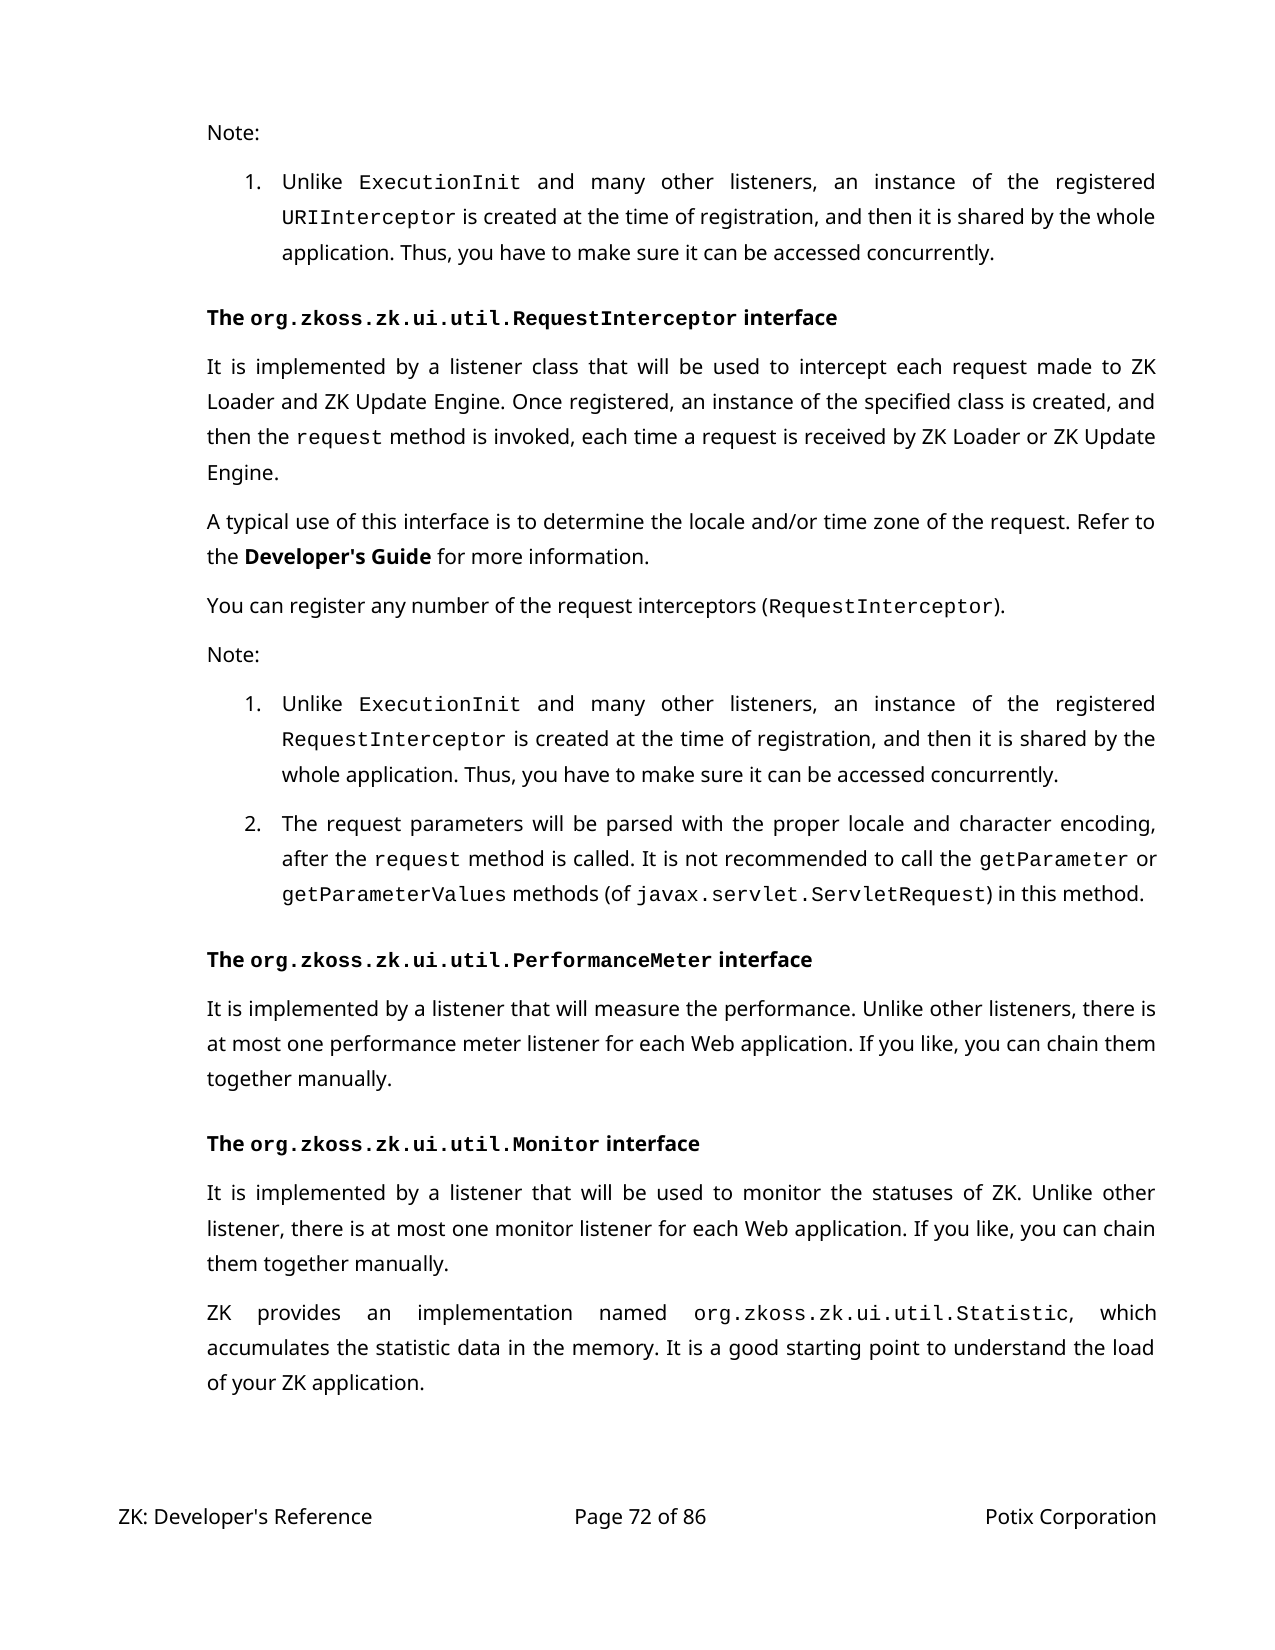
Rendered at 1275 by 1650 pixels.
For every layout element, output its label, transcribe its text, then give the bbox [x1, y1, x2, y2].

subtitle The org.zkoss.zk.ui.util.RequestInterceptor interface [207, 303, 1157, 331]
text A typical use of this interface is to determine the locale and/or time zone of the request. Refer to the Developer's Guide for more information. [207, 507, 1157, 570]
text It is implemented by a listener that will be used to monitor the statuses of ZK. Unlike other listener, there is at most one monitor listener for each Web application. If you like, you can chain them together manually. [207, 1178, 1157, 1277]
text It is implemented by a listener class that will be used to intercept each request made to ZK Loader and ZK Update Engine. Once registered, an instance of the specified class is created, and then the request method is invoked, each time a request is received by ZK Loader or ZK Update Engine. [207, 352, 1157, 486]
list Unlike ExecutionInit and many other listeners, an instance of the registered RequestInterceptor is created at the time of registration, and then it is shared by the whole application. Thus, you have to make sure it can be accessed concurrently. [244, 689, 1157, 788]
subtitle The org.zkoss.zk.ui.util.Monitor interface [207, 1129, 1157, 1158]
text You can register any number of the request interceptors (RequestInterceptor). [207, 591, 1157, 619]
text ZK provides an implementation named org.zkoss.zk.ui.util.Statistic, which accumulates the statistic data in the memory. It is a good starting point to understand the load of your ZK application. [207, 1298, 1157, 1397]
list The request parameters will be parsed with the proper locale and character encoding, after the request method is called. It is not recommended to call the getParameter or getParameterValues methods (of javax.servlet.ServletRequest) in this method. [244, 809, 1157, 908]
list Unlike ExecutionInit and many other listeners, an instance of the registered URIInterceptor is created at the time of registration, and then it is shared by the whole application. Thus, you have to make sure it can be accessed concurrently. [244, 167, 1157, 266]
subtitle The org.zkoss.zk.ui.util.PerformanceMeter interface [207, 945, 1157, 973]
text Note: [207, 640, 1157, 668]
text It is implemented by a listener that will measure the performance. Unlike other listeners, there is at most one performance meter listener for each Web application. If you like, you can chain them together manually. [207, 994, 1157, 1093]
text Note: [207, 118, 1157, 146]
